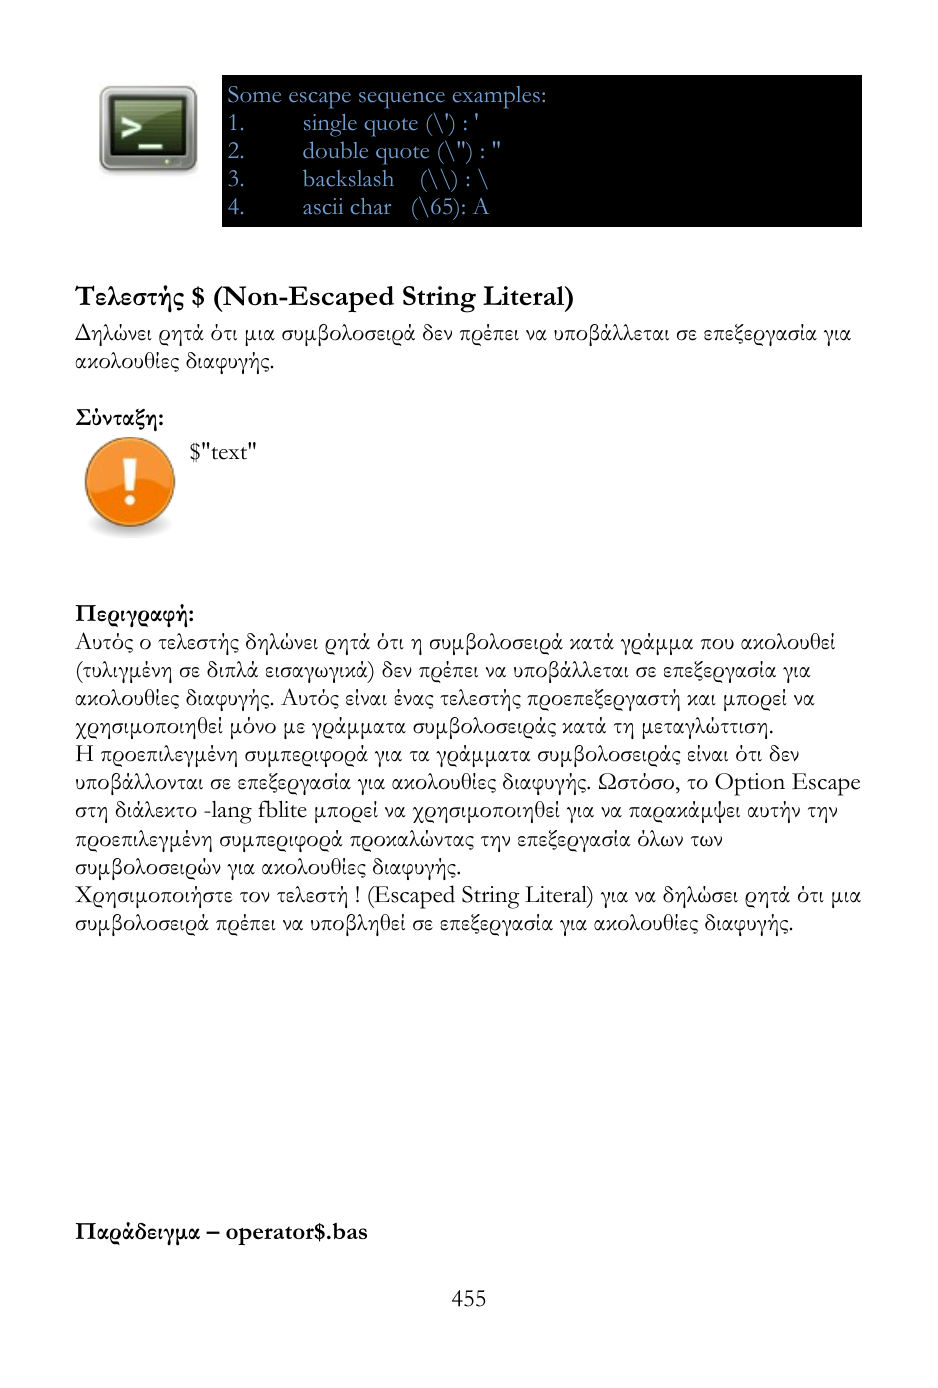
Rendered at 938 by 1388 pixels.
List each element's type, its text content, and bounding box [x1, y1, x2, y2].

picture [79, 437, 180, 538]
text Δηλώνει ρητά ότι μια συμβολοσειρά δεν πρέπει να υποβάλλεται σε επεξεργασία για ακολουθίες διαφυγής. [75, 319, 862, 376]
text Περιγραφή: [75, 599, 862, 628]
text Παράδειγμα – operator$.bas [75, 1218, 862, 1246]
table_header $"text" [184, 432, 863, 571]
text Αυτός ο τελεστής δηλώνει ρητά ότι η συμβολοσειρά κατά γράμμα που ακολουθεί (τυλιγμένη σε διπλά εισαγωγικά) δεν πρέπει να υποβάλλεται σε επεξεργασία για ακολουθίες διαφυγής. Αυτός είναι ένας τελεστής προεπεξεργαστή και μπορεί να χρησιμοποιηθεί μόνο με γράμματα συμβολοσειράς κατά τη μεταγλώττιση. [75, 628, 862, 740]
table_header [75, 432, 183, 571]
table_header [75, 75, 222, 227]
picture [98, 80, 199, 181]
text Σύνταξη: [75, 404, 862, 432]
text Χρησιμοποιήστε τον τελεστή ! (Escaped String Literal) για να δηλώσει ρητά ότι μια συμβολοσειρά πρέπει να υποβληθεί σε επεξεργασία για ακολουθίες διαφυγής. [75, 881, 862, 937]
text Η προεπιλεγμένη συμπεριφορά για τα γράμματα συμβολοσειράς είναι ότι δεν υποβάλλονται σε επεξεργασία για ακολουθίες διαφυγής. Ωστόσο, το Option Escape στη διάλεκτο -lang fblite μπορεί να χρησιμοποιηθεί για να παρακάμψει αυτήν την προεπιλεγμένη συμπεριφορά προκαλώντας την επεξεργασία όλων των συμβολοσειρών για ακολουθίες διαφυγής. [75, 740, 862, 881]
subtitle Τελεστής $ (Non-Escaped String Literal) [75, 280, 862, 313]
table_header Some escape sequence examples: 1. single quote (\') : ' 2. double quote (\") : " 3. backslash (\\) : \ 4. ascii char (\65): A [222, 75, 862, 227]
